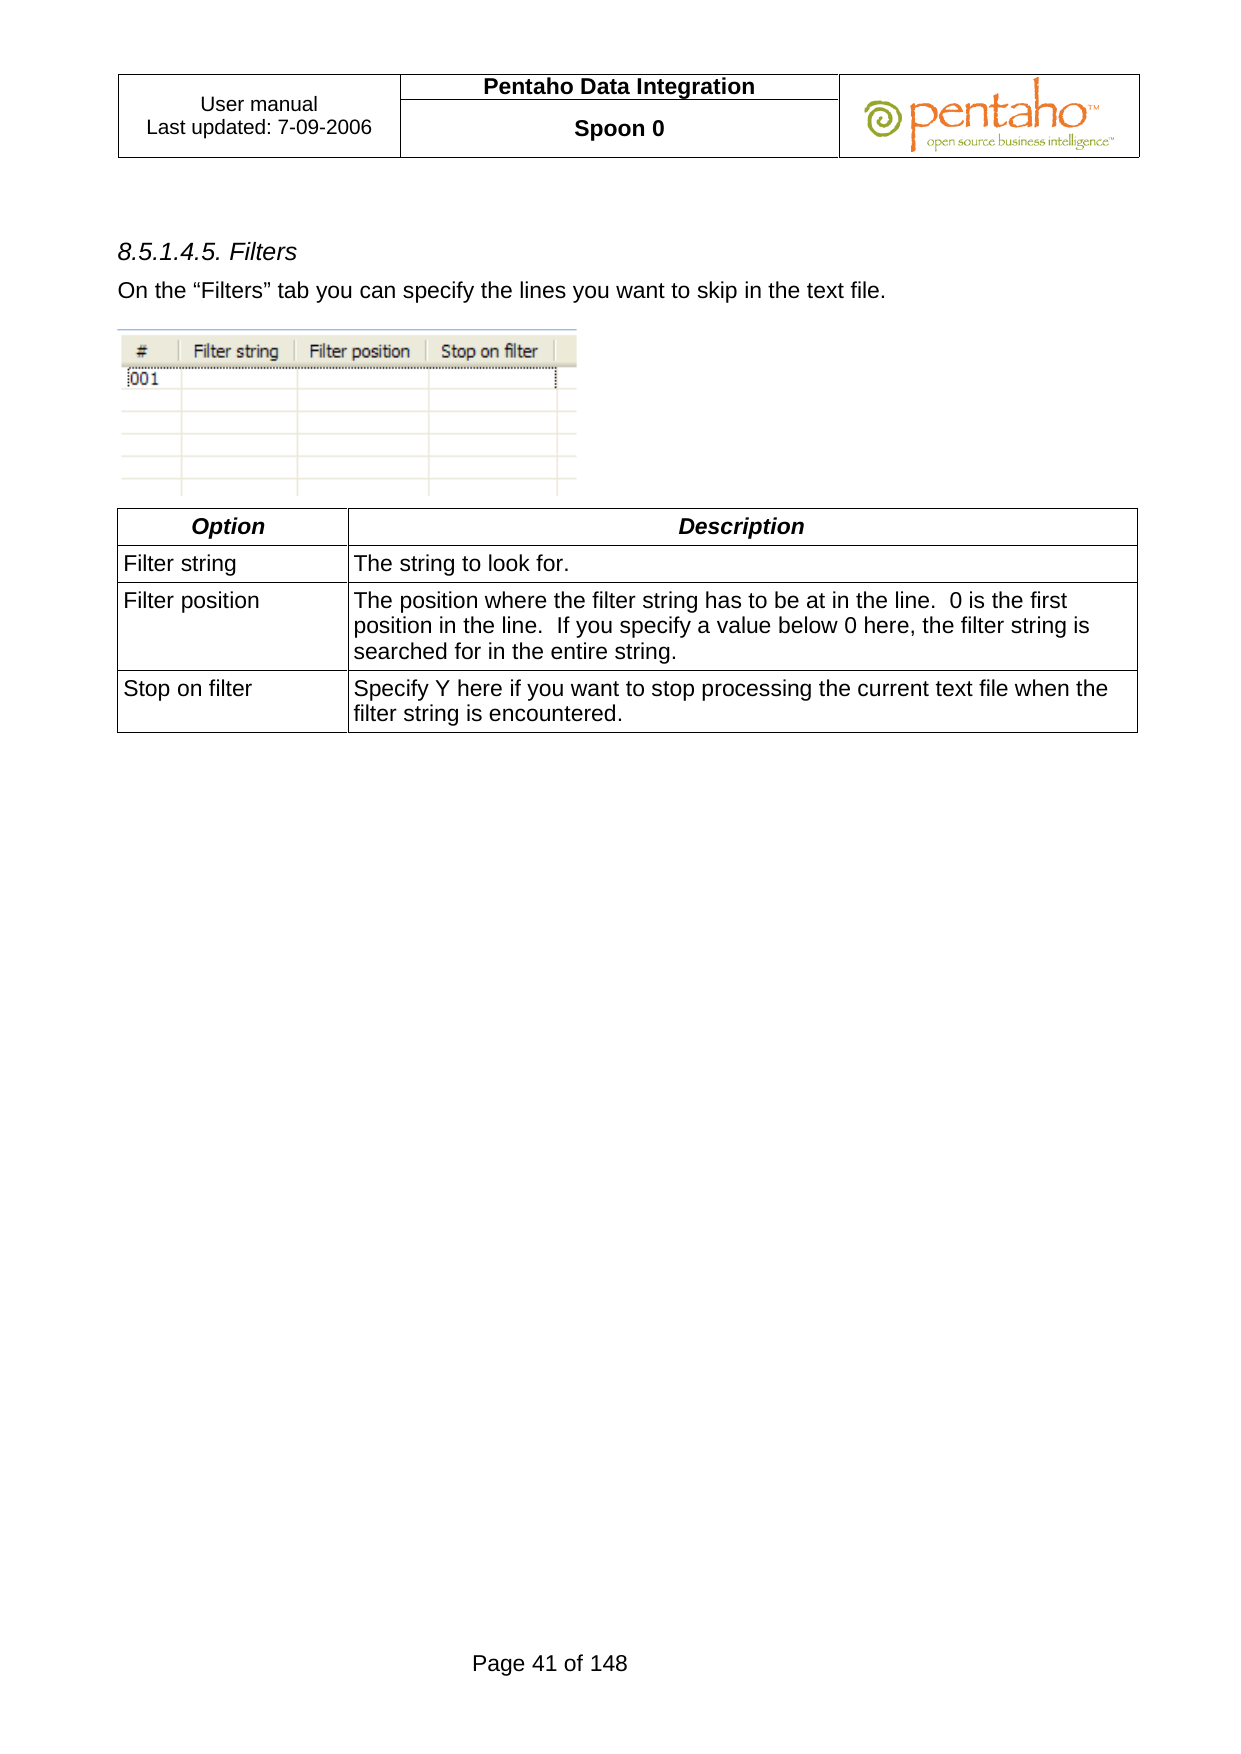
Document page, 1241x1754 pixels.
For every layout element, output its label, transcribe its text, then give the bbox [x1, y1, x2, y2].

table_cell The position where the filter string has to be at in the line. 0 is the first position in the line. If you specify a value below 0 here, the filter string is searched for in the entire string. [349, 583, 1137, 670]
table_cell Filter string [118, 546, 347, 582]
text On the “Filters” tab you can specify the lines you want to skip in the text file. [117, 278, 1137, 304]
subtitle Filters [117, 238, 1137, 266]
table_cell Specify Y here if you want to stop processing the current text file when the filter string is encountered. [349, 671, 1137, 732]
table_header Option [118, 509, 347, 545]
table_cell Stop on filter [118, 671, 347, 732]
table_header Description [349, 509, 1137, 545]
table_cell The string to look for. [349, 546, 1137, 582]
table_cell Filter position [118, 583, 347, 670]
